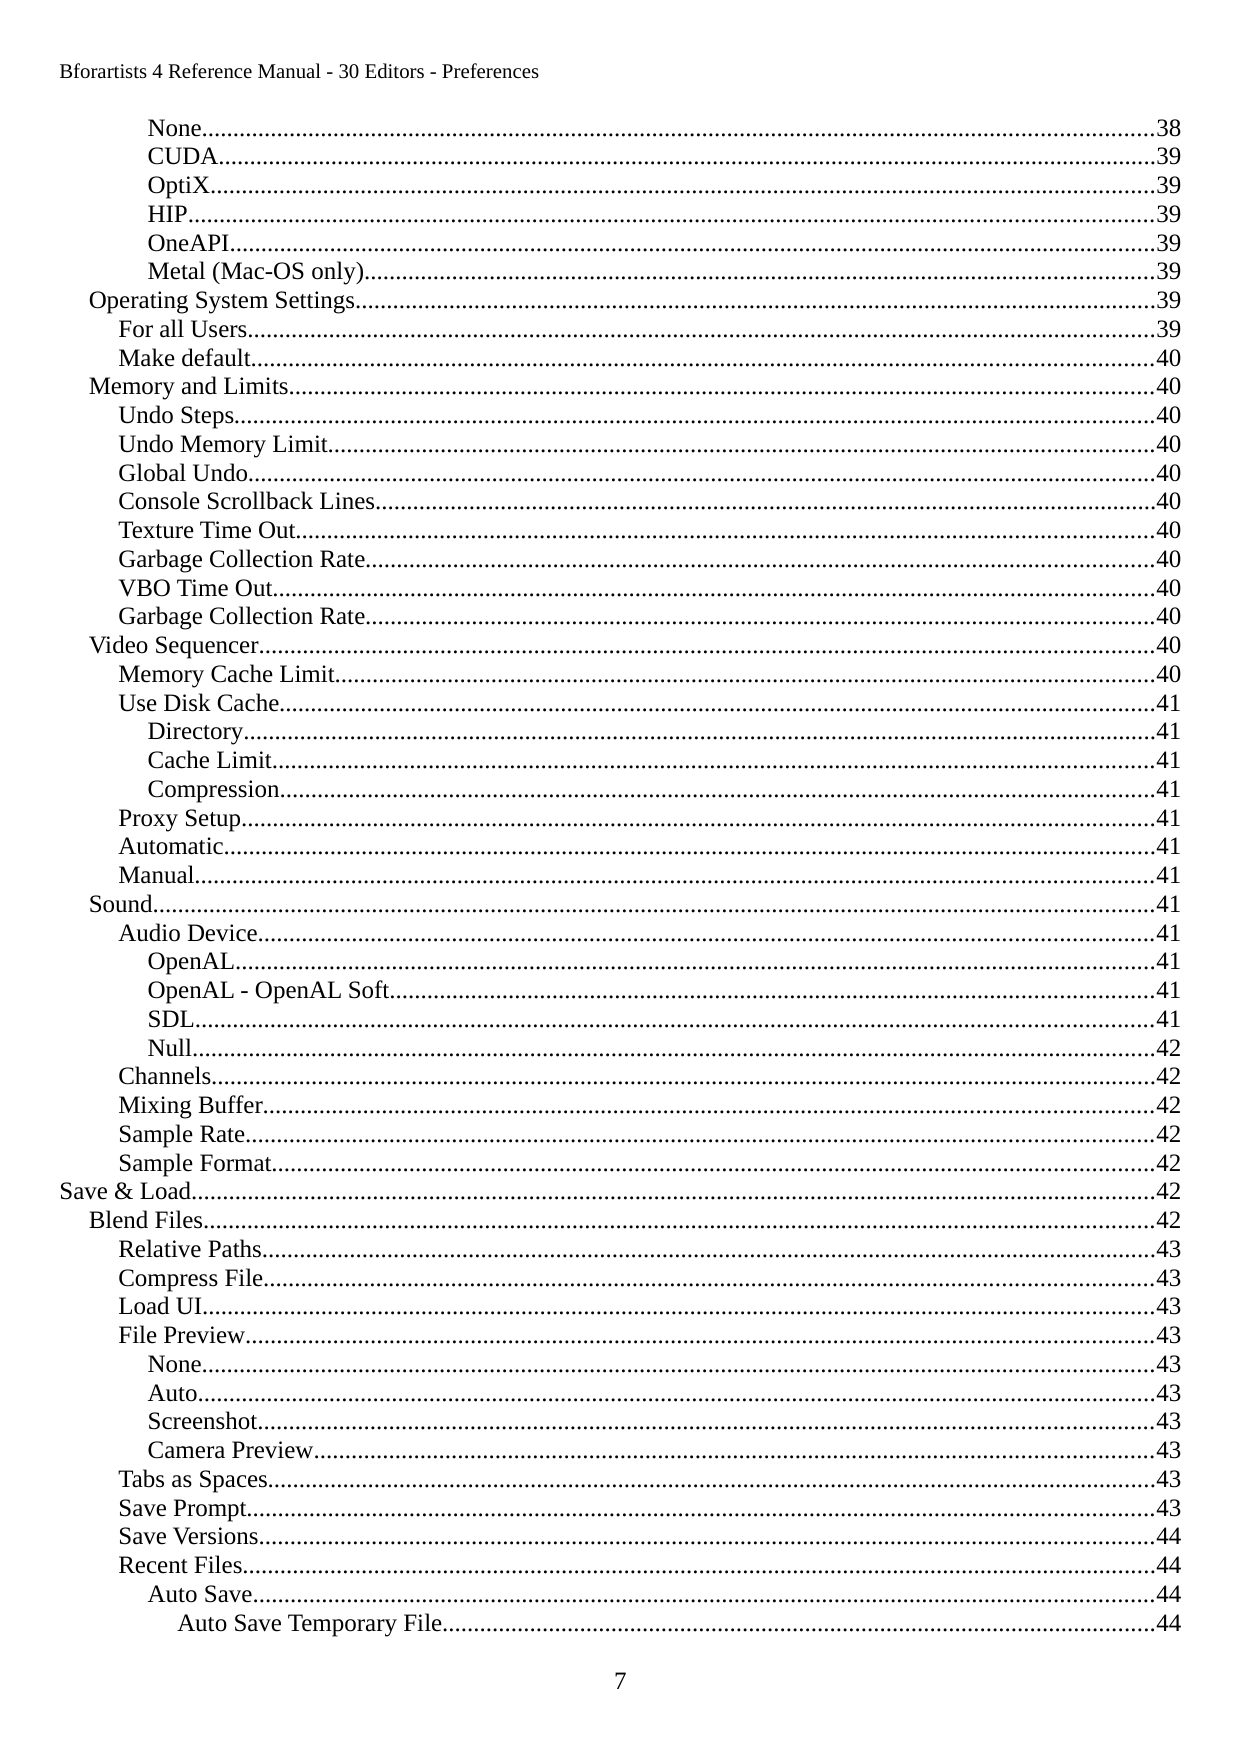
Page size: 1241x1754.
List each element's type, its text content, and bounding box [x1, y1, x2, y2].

text CUDA 39 [147, 141, 1181, 170]
text Sample Format 42 [118, 1148, 1181, 1176]
text Tabs as Spaces 43 [118, 1464, 1181, 1493]
text Channels 42 [118, 1061, 1181, 1090]
text Save Prompt 43 [118, 1493, 1181, 1521]
text Recent Files 44 [118, 1550, 1181, 1579]
text Garbage Collection Rate 40 [118, 544, 1181, 573]
text Operating System Settings 39 [88, 285, 1181, 314]
text Compression 41 [147, 774, 1181, 803]
text Undo Memory Limit 40 [118, 429, 1181, 458]
text Camera Preview 43 [147, 1435, 1181, 1464]
text Garbage Collection Rate 40 [118, 601, 1181, 630]
text Memory Cache Limit 40 [118, 659, 1181, 688]
text Proxy Setup 41 [118, 803, 1181, 831]
text Make default 40 [118, 343, 1181, 371]
text Global Undo 40 [118, 458, 1181, 486]
text Video Sequencer 40 [88, 630, 1181, 659]
text Memory and Limits 40 [88, 371, 1181, 400]
text OneAPI 39 [147, 228, 1181, 256]
text OptiX 39 [147, 170, 1181, 199]
text None 43 [147, 1349, 1181, 1378]
text Undo Steps 40 [118, 400, 1181, 429]
text HIP 39 [147, 199, 1181, 228]
text Sample Rate 42 [118, 1119, 1181, 1148]
text Console Scrollback Lines 40 [118, 486, 1181, 515]
text Manual 41 [118, 860, 1181, 889]
text Save Versions 44 [118, 1521, 1181, 1550]
text Null 42 [147, 1033, 1181, 1061]
text Cache Limit 41 [147, 745, 1181, 774]
text For all Users 39 [118, 314, 1181, 343]
text Texture Time Out 40 [118, 515, 1181, 544]
text Screenshot 43 [147, 1406, 1181, 1435]
text None 38 [147, 113, 1181, 141]
text VBO Time Out 40 [118, 573, 1181, 601]
text Automatic 41 [118, 831, 1181, 860]
text Directory 41 [147, 716, 1181, 745]
text Auto Save Temporary File 44 [177, 1608, 1181, 1636]
text Mixing Buffer 42 [118, 1090, 1181, 1119]
text Metal (Mac-OS only) 39 [147, 256, 1181, 285]
text SDL 41 [147, 1004, 1181, 1033]
text Sound 41 [88, 889, 1181, 918]
text Audio Device 41 [118, 918, 1181, 946]
text Use Disk Cache 41 [118, 688, 1181, 716]
text Auto 43 [147, 1378, 1181, 1406]
text OpenAL - OpenAL Soft 41 [147, 975, 1181, 1004]
text OpenAL 41 [147, 946, 1181, 975]
text Compress File 43 [118, 1263, 1181, 1291]
text Blend Files 42 [88, 1205, 1181, 1234]
text Load UI 43 [118, 1291, 1181, 1320]
text Auto Save 44 [147, 1579, 1181, 1608]
text Relative Paths 43 [118, 1234, 1181, 1263]
text File Preview 43 [118, 1320, 1181, 1349]
text Save & Load 42 [59, 1176, 1181, 1205]
